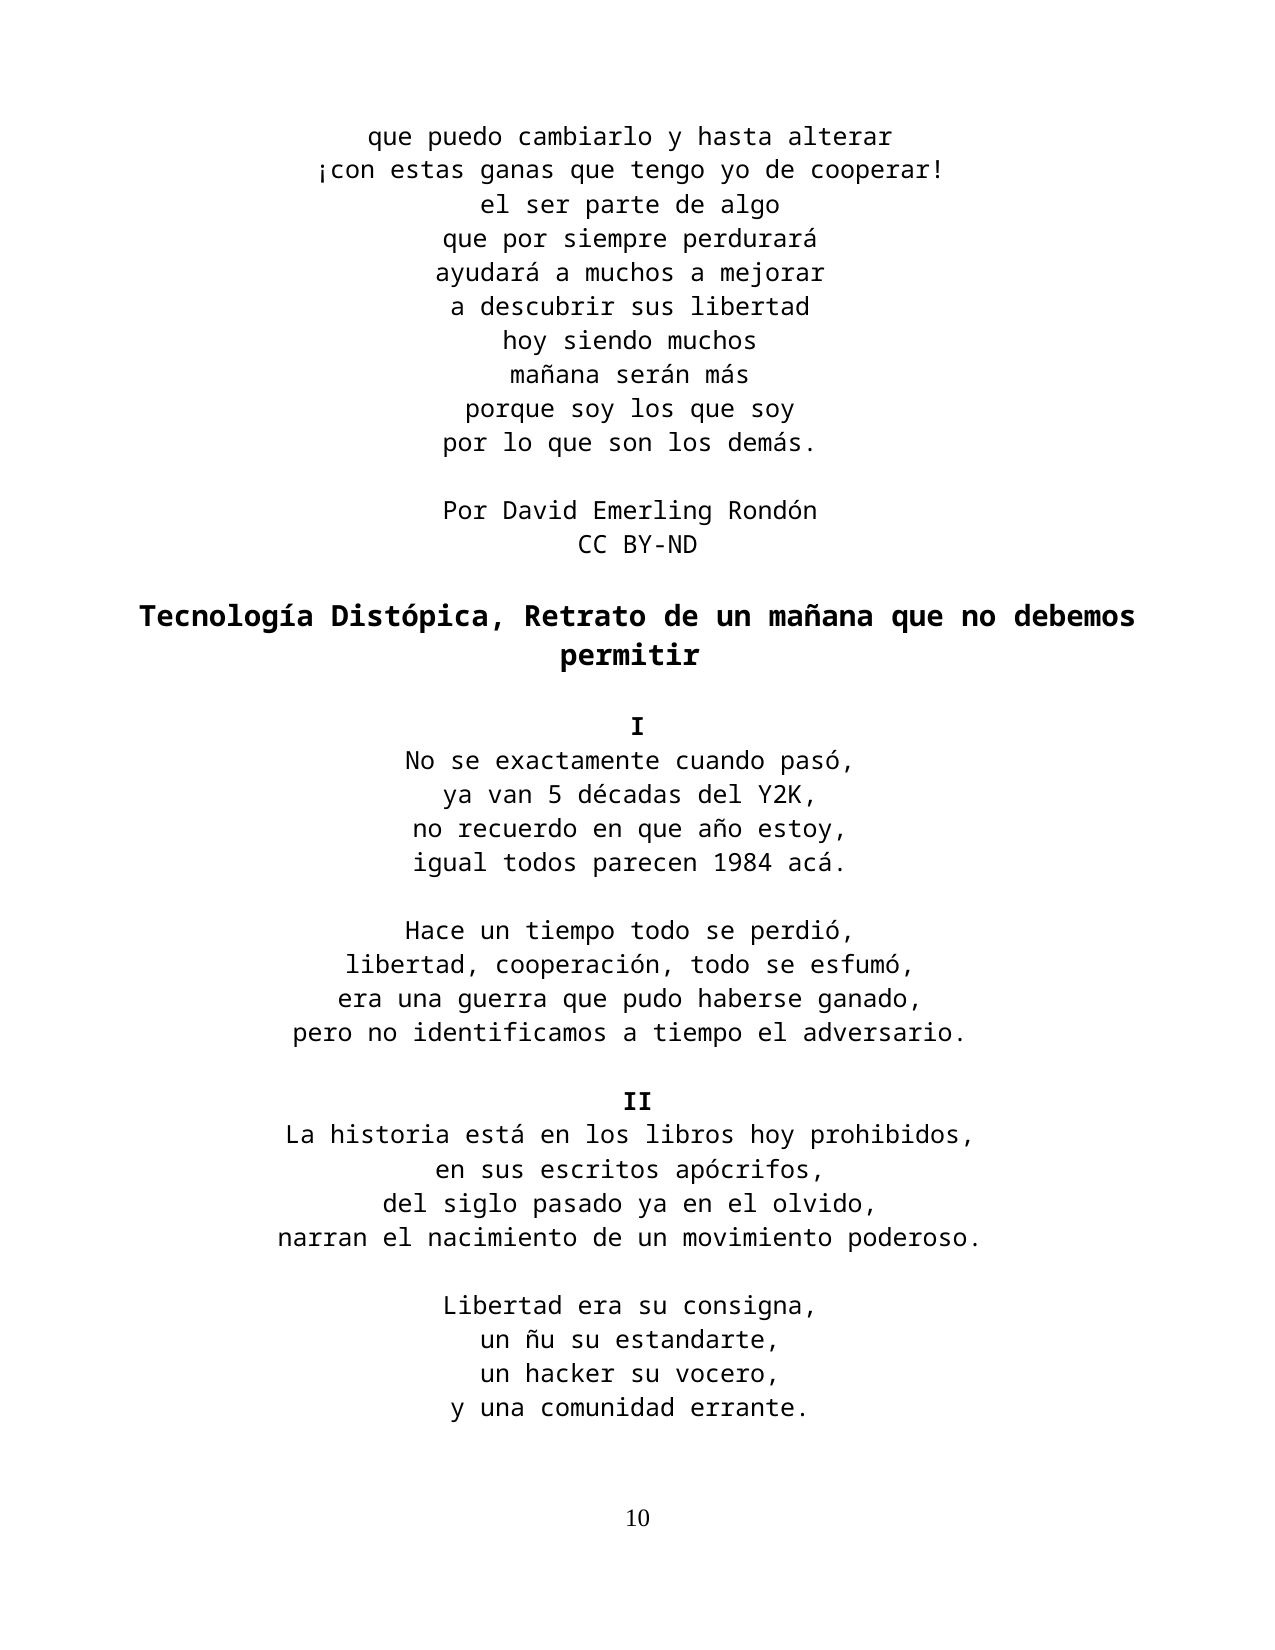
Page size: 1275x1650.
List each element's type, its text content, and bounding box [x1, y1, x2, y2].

text Libertad era su consigna, [118, 1287, 1157, 1322]
text el ser parte de algo [118, 186, 1157, 220]
text ayudará a muchos a mejorar [118, 254, 1157, 288]
text Por David Emerling Rondón [118, 493, 1157, 527]
text La historia está en los libros hoy prohibidos, [118, 1117, 1157, 1151]
text pero no identificamos a tiempo el adversario. [118, 1015, 1157, 1049]
text ¡con estas ganas que tengo yo de cooperar! [118, 152, 1157, 186]
text un hacker su vocero, [118, 1356, 1157, 1390]
text II [118, 1083, 1157, 1117]
text I [118, 708, 1157, 742]
text del siglo pasado ya en el olvido, [118, 1185, 1157, 1219]
text No se exactamente cuando pasó, [118, 742, 1157, 777]
text ya van 5 décadas del Y2K, [118, 777, 1157, 811]
text hoy siendo muchos [118, 322, 1157, 357]
text igual todos parecen 1984 acá. [118, 845, 1157, 879]
text en sus escritos apócrifos, [118, 1151, 1157, 1185]
text era una guerra que pudo haberse ganado, [118, 981, 1157, 1015]
text porque soy los que soy [118, 391, 1157, 425]
text Tecnología Distópica, Retrato de un mañana que no debemos permitir [118, 595, 1157, 674]
text CC BY-ND [118, 527, 1157, 561]
text narran el nacimiento de un movimiento poderoso. [118, 1219, 1157, 1253]
text Hace un tiempo todo se perdió, [118, 913, 1157, 947]
text y una comunidad errante. [118, 1390, 1157, 1424]
text un ñu su estandarte, [118, 1322, 1157, 1356]
text por lo que son los demás. [118, 425, 1157, 459]
text a descubrir sus libertad [118, 288, 1157, 322]
text mañana serán más [118, 357, 1157, 391]
text que por siempre perdurará [118, 220, 1157, 254]
text que puedo cambiarlo y hasta alterar [118, 118, 1157, 152]
text libertad, cooperación, todo se esfumó, [118, 947, 1157, 981]
text no recuerdo en que año estoy, [118, 811, 1157, 845]
